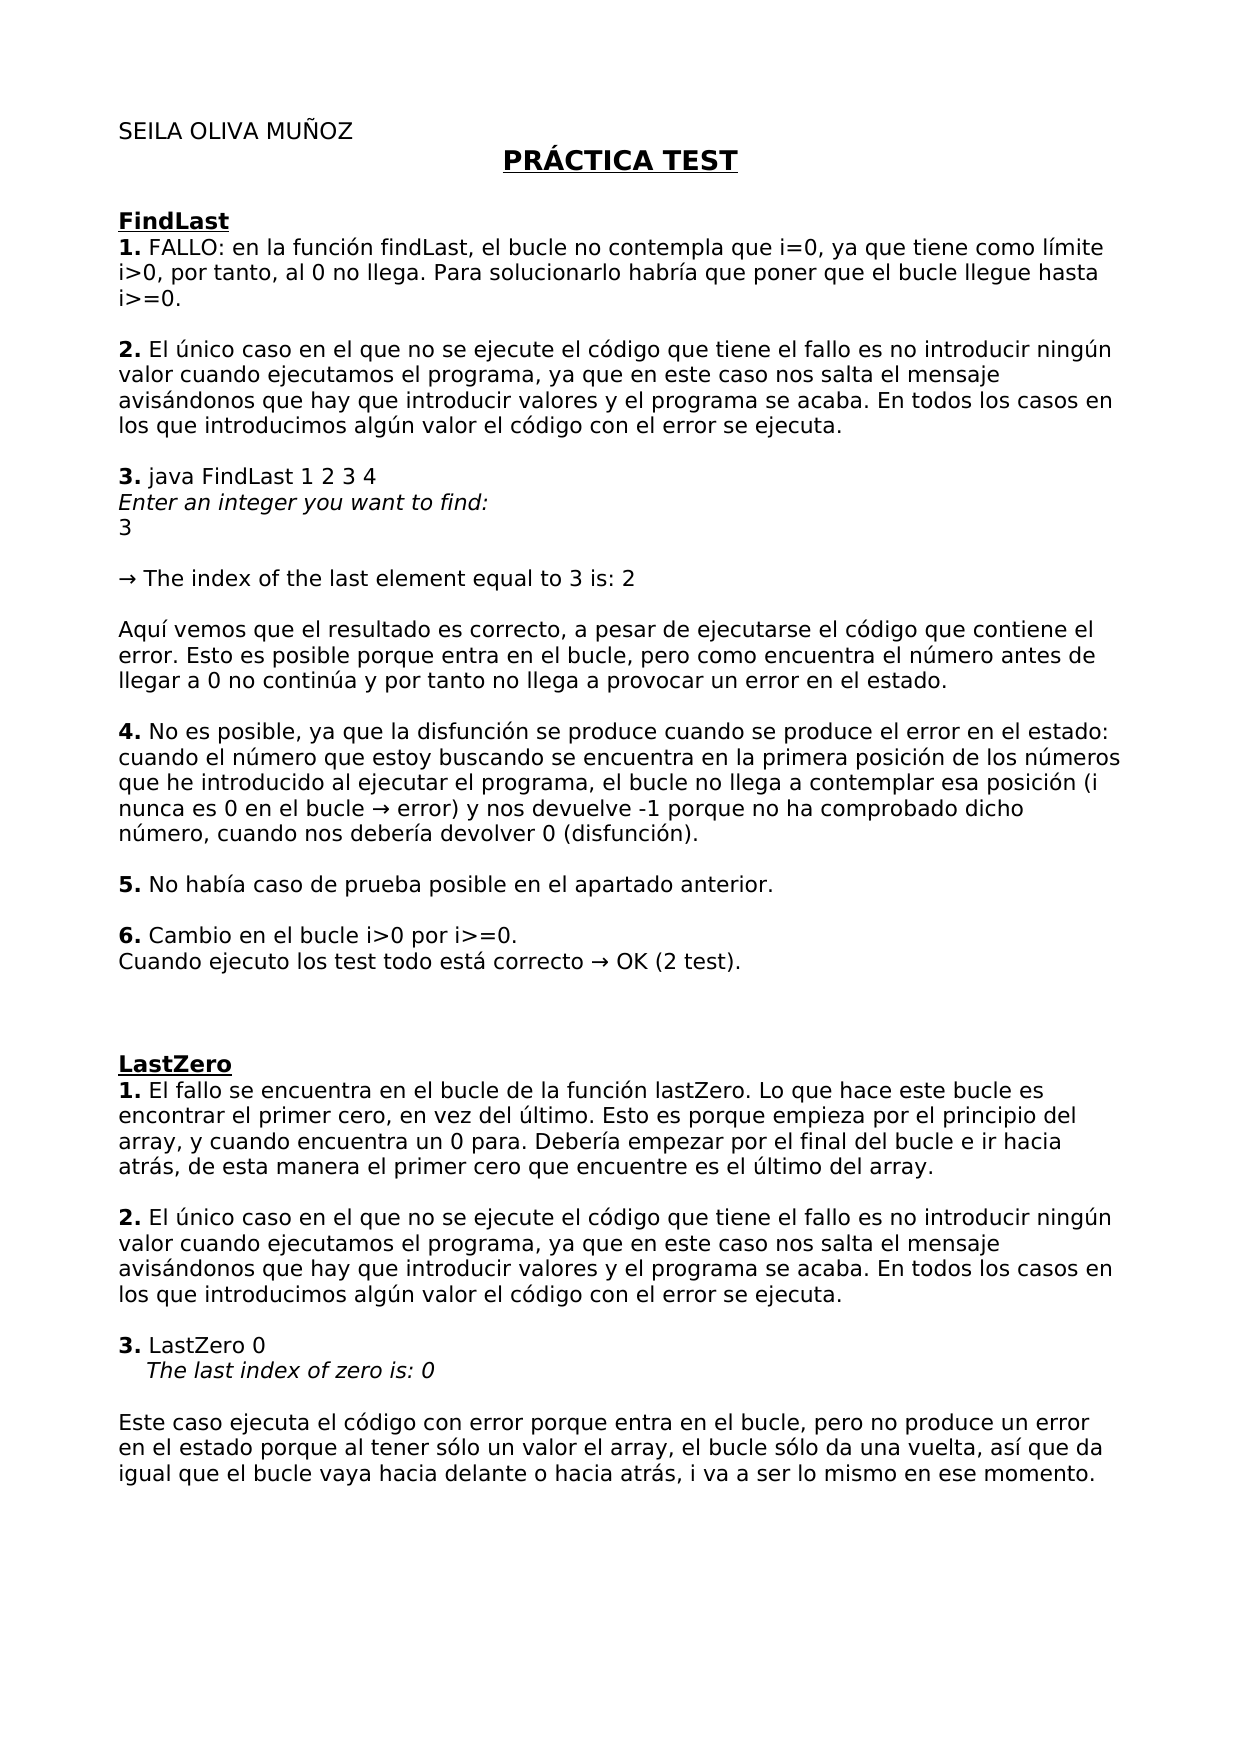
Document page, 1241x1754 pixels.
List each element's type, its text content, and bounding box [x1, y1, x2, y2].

text 3. LastZero 0 [118, 1333, 1122, 1359]
text 3. java FindLast 1 2 3 4 [118, 464, 1122, 490]
text 5. No había caso de prueba posible en el apartado anterior. [118, 873, 1122, 898]
text Cuando ejecuto los test todo está correcto → OK (2 test). [118, 949, 1122, 975]
text Aquí vemos que el resultado es correcto, a pesar de ejecutarse el código que contiene el error. Esto es posible porque entra en el bucle, pero como encuentra el número antes de llegar a 0 no continúa y por tanto no llega a provocar un error en el estado. [118, 617, 1122, 694]
text The last index of zero is: 0 [118, 1359, 1122, 1384]
text Enter an integer you want to find: [118, 490, 1122, 515]
text PRÁCTICA TEST [118, 145, 1122, 176]
text → The index of the last element equal to 3 is: 2 [118, 566, 1122, 592]
text 2. El único caso en el que no se ejecute el código que tiene el fallo es no introducir ningún valor cuando ejecutamos el programa, ya que en este caso nos salta el mensaje avisándonos que hay que introducir valores y el programa se acaba. En todos los casos en los que introducimos algún valor el código con el error se ejecuta. [118, 337, 1122, 439]
text LastZero [118, 1051, 1122, 1078]
text 3 [118, 515, 1122, 541]
text Este caso ejecuta el código con error porque entra en el bucle, pero no produce un error en el estado porque al tener sólo un valor el array, el bucle sólo da una vuelta, así que da igual que el bucle vaya hacia delante o hacia atrás, i va a ser lo mismo en ese momento. [118, 1410, 1122, 1486]
text FindLast [118, 208, 1122, 234]
text 4. No es posible, ya que la disfunción se produce cuando se produce el error en el estado: cuando el número que estoy buscando se encuentra en la primera posición de los números que he introducido al ejecutar el programa, el bucle no llega a contemplar esa posición (i nunca es 0 en el bucle → error) y nos devuelve -1 porque no ha comprobado dicho número, cuando nos debería devolver 0 (disfunción). [118, 719, 1122, 847]
text 1. FALLO: en la función findLast, el bucle no contempla que i=0, ya que tiene como límite i>0, por tanto, al 0 no llega. Para solucionarlo habría que poner que el bucle llegue hasta i>=0. [118, 234, 1122, 311]
text 2. El único caso en el que no se ejecute el código que tiene el fallo es no introducir ningún valor cuando ejecutamos el programa, ya que en este caso nos salta el mensaje avisándonos que hay que introducir valores y el programa se acaba. En todos los casos en los que introducimos algún valor el código con el error se ejecuta. [118, 1206, 1122, 1308]
text SEILA OLIVA MUÑOZ [118, 118, 1122, 145]
text 1. El fallo se encuentra en el bucle de la función lastZero. Lo que hace este bucle es encontrar el primer cero, en vez del último. Esto es porque empieza por el principio del array, y cuando encuentra un 0 para. Debería empezar por el final del bucle e ir hacia atrás, de esta manera el primer cero que encuentre es el último del array. [118, 1078, 1122, 1180]
text 6. Cambio en el bucle i>0 por i>=0. [118, 924, 1122, 949]
